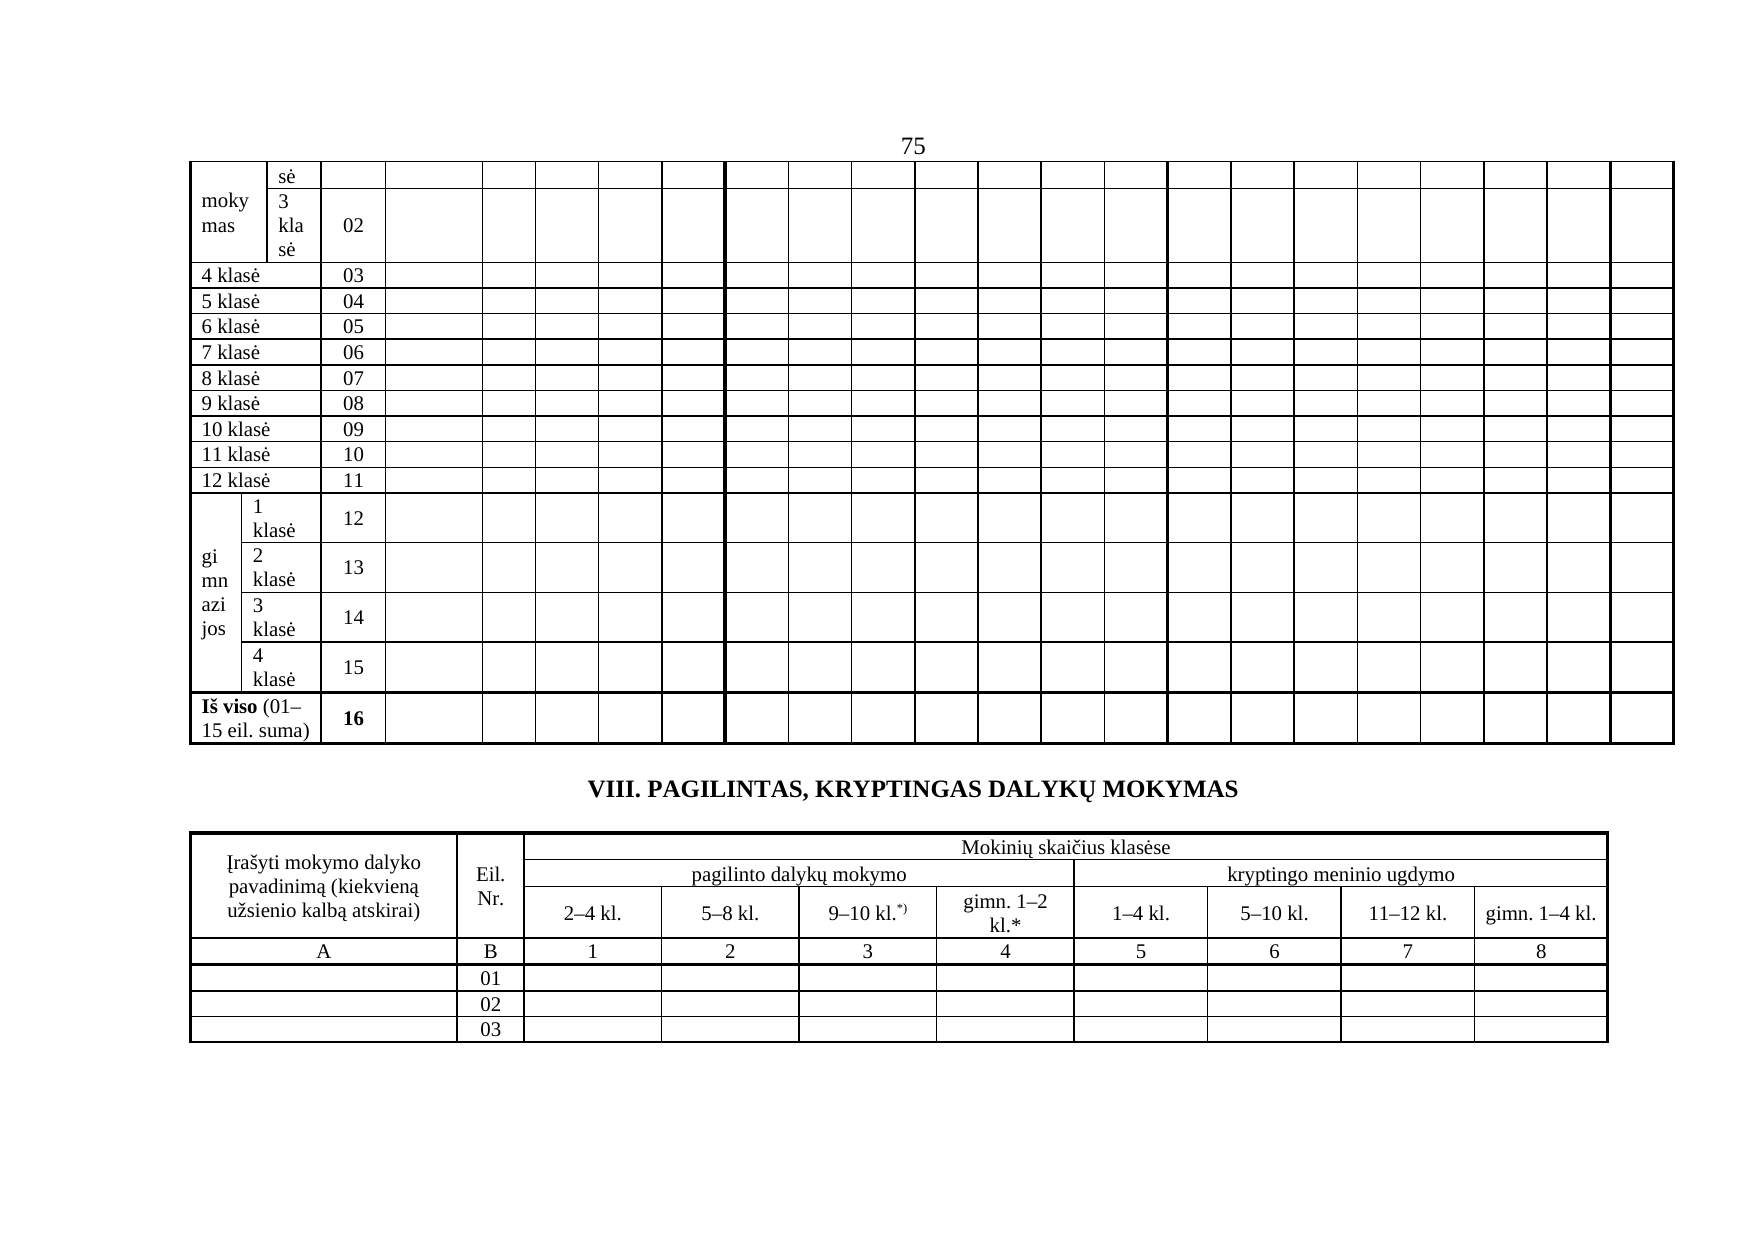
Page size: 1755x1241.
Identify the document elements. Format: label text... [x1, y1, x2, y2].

table_cell 06 [322, 340, 385, 364]
table_cell [1169, 543, 1230, 591]
table_cell [536, 468, 598, 492]
table_cell [663, 314, 723, 338]
table_cell [789, 442, 851, 466]
table_cell [1485, 340, 1546, 364]
table_cell [599, 643, 661, 691]
table_cell [979, 391, 1040, 415]
table_cell [979, 314, 1040, 338]
table_cell [1342, 966, 1474, 990]
table_cell [1169, 643, 1230, 691]
table_cell [1612, 494, 1672, 542]
table_cell [727, 391, 788, 415]
table_cell [1169, 366, 1230, 389]
table_cell [727, 263, 788, 287]
table_cell [1421, 417, 1483, 441]
table_cell [1075, 966, 1207, 990]
table_cell [916, 442, 977, 466]
table_cell 16 [322, 694, 385, 742]
table_cell [937, 1017, 1073, 1041]
table_cell kryptingo meninio ugdymo [1075, 860, 1606, 886]
table_cell [1232, 289, 1293, 313]
table_cell [1485, 417, 1546, 441]
table_cell [852, 189, 914, 261]
table_cell [1612, 417, 1672, 441]
table_cell [663, 366, 723, 389]
table_cell [852, 543, 914, 591]
table_cell [1485, 263, 1546, 287]
table_cell [1105, 162, 1166, 188]
table_cell [1421, 340, 1483, 364]
table_cell [1548, 189, 1609, 261]
table_cell [1421, 593, 1483, 641]
table_cell [663, 694, 723, 742]
table_cell [916, 694, 977, 742]
table_cell [916, 162, 977, 188]
table_cell [852, 391, 914, 415]
table_cell 03 [458, 1017, 523, 1041]
table_cell [979, 417, 1040, 441]
table_cell [1548, 314, 1609, 338]
table_cell 6 klasė [192, 314, 320, 338]
table_cell [1485, 468, 1546, 492]
table_cell [536, 314, 598, 338]
table_cell [599, 162, 661, 188]
table_cell [1612, 543, 1672, 591]
table_cell [1612, 314, 1672, 338]
table_cell [916, 189, 977, 261]
table_cell [1169, 263, 1230, 287]
table_cell 14 [322, 593, 385, 641]
table_cell [483, 289, 535, 313]
table_cell [1042, 391, 1104, 415]
table_cell [599, 189, 661, 261]
table_cell [1232, 263, 1293, 287]
table_cell [1612, 340, 1672, 364]
table_cell [916, 468, 977, 492]
table_cell 10 klasė [192, 417, 320, 441]
table_cell [852, 417, 914, 441]
table_cell [979, 189, 1040, 261]
table_cell [663, 494, 723, 542]
table_cell [599, 289, 661, 313]
table_cell [789, 494, 851, 542]
table_cell [483, 543, 535, 591]
table_cell [1358, 694, 1420, 742]
table_cell [852, 694, 914, 742]
table_cell [979, 593, 1040, 641]
table_cell [1358, 366, 1420, 389]
table_cell [599, 340, 661, 364]
table_cell [1485, 162, 1546, 188]
table_cell [1485, 593, 1546, 641]
table_cell [599, 417, 661, 441]
table_cell 9–10 kl.*) [800, 887, 936, 937]
table_cell [1548, 366, 1609, 389]
table_cell 5 klasė [192, 289, 320, 313]
table_cell [1485, 366, 1546, 389]
table_cell [386, 494, 482, 542]
table_cell 9 klasė [192, 391, 320, 415]
table_cell 03 [322, 263, 385, 287]
table_cell [599, 314, 661, 338]
table_cell [1421, 694, 1483, 742]
table_cell [1421, 391, 1483, 415]
table_cell [599, 543, 661, 591]
table_cell [1169, 314, 1230, 338]
table_cell [663, 593, 723, 641]
table_cell [1042, 694, 1104, 742]
table_cell [1485, 442, 1546, 466]
table_header Mokinių skaičius klasėse [525, 835, 1606, 859]
table_cell [536, 494, 598, 542]
table_cell [789, 417, 851, 441]
table_cell [727, 643, 788, 691]
table_cell [727, 417, 788, 441]
table_cell 6 [1208, 939, 1340, 963]
table_cell B [458, 939, 523, 963]
table_cell [916, 366, 977, 389]
table_cell [979, 289, 1040, 313]
table_cell [599, 263, 661, 287]
table_cell [1295, 366, 1357, 389]
table_cell [663, 391, 723, 415]
table_cell [1169, 494, 1230, 542]
table_cell [727, 314, 788, 338]
table_cell [1042, 494, 1104, 542]
table_cell 3 [800, 939, 936, 963]
table_cell [1358, 263, 1420, 287]
table_cell [1358, 643, 1420, 691]
table_cell [852, 263, 914, 287]
table_cell 8 klasė [192, 366, 320, 389]
table_cell [1075, 1017, 1207, 1041]
table_cell [1105, 289, 1166, 313]
table_cell [1105, 366, 1166, 389]
table_cell [1105, 391, 1166, 415]
table_cell [979, 694, 1040, 742]
table_cell 4 klasė [192, 263, 320, 287]
table_cell [1485, 543, 1546, 591]
table_cell [1548, 593, 1609, 641]
table_cell [1342, 992, 1474, 1016]
table_cell [1421, 314, 1483, 338]
table_cell [1421, 442, 1483, 466]
table_cell [916, 417, 977, 441]
table_cell [599, 391, 661, 415]
table_cell [1548, 162, 1609, 188]
table_cell sė [268, 162, 320, 188]
table_cell [1475, 966, 1606, 990]
table_cell [663, 189, 723, 261]
table_cell [1169, 442, 1230, 466]
table_cell [1232, 162, 1293, 188]
table_cell [789, 366, 851, 389]
table_cell 11–12 kl. [1342, 887, 1474, 937]
table_cell [663, 442, 723, 466]
table_cell [386, 643, 482, 691]
table_cell [1485, 289, 1546, 313]
table_cell [727, 442, 788, 466]
table_cell [727, 340, 788, 364]
table_cell [536, 162, 598, 188]
table_cell [663, 543, 723, 591]
table_cell [663, 468, 723, 492]
table_cell 3 klasė [268, 189, 320, 261]
table_cell [386, 442, 482, 466]
table_cell [727, 543, 788, 591]
table_cell A [192, 939, 456, 963]
table_cell [727, 189, 788, 261]
table_cell [1232, 366, 1293, 389]
table_cell [916, 340, 977, 364]
table_cell [979, 643, 1040, 691]
table_cell [979, 494, 1040, 542]
table_cell [483, 593, 535, 641]
table_cell [1105, 417, 1166, 441]
table_cell [1232, 643, 1293, 691]
table_cell [483, 643, 535, 691]
table_cell [1169, 189, 1230, 261]
table_cell [727, 366, 788, 389]
table_cell [1295, 162, 1357, 188]
table_cell [1105, 494, 1166, 542]
table_cell [536, 366, 598, 389]
table_cell [1232, 314, 1293, 338]
table_cell [525, 992, 661, 1016]
table_cell [1042, 543, 1104, 591]
table_cell [1358, 593, 1420, 641]
table_cell [1485, 391, 1546, 415]
table_cell 12 klasė [192, 468, 320, 492]
table_cell [525, 966, 661, 990]
table_cell [1485, 643, 1546, 691]
table_cell 07 [322, 366, 385, 389]
table_cell 2 klasė [242, 543, 320, 591]
table_cell [1105, 263, 1166, 287]
table_cell 3 klasė [242, 593, 320, 641]
table_cell [1548, 643, 1609, 691]
table_cell [663, 263, 723, 287]
table_cell gimn. 1–4 kl. [1475, 887, 1606, 937]
table_cell [1548, 417, 1609, 441]
table_cell [483, 263, 535, 287]
table_cell [663, 340, 723, 364]
table_cell [386, 189, 482, 261]
table_cell [789, 543, 851, 591]
table_cell [1358, 189, 1420, 261]
table_cell [979, 468, 1040, 492]
table_cell [1042, 340, 1104, 364]
table_cell [1358, 468, 1420, 492]
table_cell [599, 366, 661, 389]
table_cell [1232, 593, 1293, 641]
table_cell [800, 1017, 936, 1041]
table_cell [1421, 162, 1483, 188]
table_cell [1295, 442, 1357, 466]
table_cell mokymas [192, 162, 266, 261]
table_cell [536, 543, 598, 591]
table_cell [1232, 340, 1293, 364]
table_cell [1169, 340, 1230, 364]
table_cell 1 [525, 939, 661, 963]
table_cell [536, 340, 598, 364]
table_cell [536, 289, 598, 313]
table_cell [1169, 468, 1230, 492]
table_cell [386, 314, 482, 338]
table_cell [1042, 162, 1104, 188]
table_cell 09 [322, 417, 385, 441]
table_cell [1232, 189, 1293, 261]
table_cell [663, 417, 723, 441]
table_cell [1421, 643, 1483, 691]
table_cell [663, 162, 723, 188]
table_cell 11 [322, 468, 385, 492]
table_cell [483, 391, 535, 415]
table_cell 02 [458, 992, 523, 1016]
table_cell [916, 391, 977, 415]
table_cell [916, 593, 977, 641]
table_cell [1105, 340, 1166, 364]
table_cell [1421, 263, 1483, 287]
table_cell [1358, 340, 1420, 364]
table_cell [727, 468, 788, 492]
table_cell [1105, 643, 1166, 691]
table_cell [1169, 289, 1230, 313]
table_cell [1295, 643, 1357, 691]
table_cell [1612, 263, 1672, 287]
table_cell [1475, 992, 1606, 1016]
table_cell 01 [458, 966, 523, 990]
table_cell [1295, 263, 1357, 287]
table_cell [1295, 289, 1357, 313]
table_cell [599, 468, 661, 492]
table_cell 7 [1342, 939, 1474, 963]
table_cell [599, 494, 661, 542]
table_cell [483, 694, 535, 742]
table_cell [979, 263, 1040, 287]
table_cell [1169, 593, 1230, 641]
table_cell [1169, 694, 1230, 742]
table_cell [800, 992, 936, 1016]
table_cell [1612, 643, 1672, 691]
table_cell [916, 289, 977, 313]
table_cell pagilinto dalykų mokymo [525, 860, 1073, 886]
table_cell 05 [322, 314, 385, 338]
table_cell [1358, 494, 1420, 542]
table_cell [1105, 593, 1166, 641]
table_cell [1612, 289, 1672, 313]
table_cell [1042, 417, 1104, 441]
table_cell [386, 289, 482, 313]
table_cell [536, 643, 598, 691]
table_cell [386, 417, 482, 441]
table_cell 02 [322, 189, 385, 261]
table_cell 5–10 kl. [1208, 887, 1340, 937]
table_cell [1169, 391, 1230, 415]
table_cell [789, 694, 851, 742]
table_cell [386, 468, 482, 492]
table_cell [386, 694, 482, 742]
table_cell 04 [322, 289, 385, 313]
table_cell [979, 162, 1040, 188]
table_cell [663, 643, 723, 691]
table_cell [1485, 694, 1546, 742]
table_cell 8 [1475, 939, 1606, 963]
table_cell [483, 162, 535, 188]
table_cell 08 [322, 391, 385, 415]
table_cell [1295, 468, 1357, 492]
table_cell [800, 966, 936, 990]
table_cell [483, 494, 535, 542]
table_cell [1548, 694, 1609, 742]
table_cell [789, 468, 851, 492]
table_cell [386, 340, 482, 364]
table_cell [979, 366, 1040, 389]
table_cell [789, 643, 851, 691]
table_cell [1042, 314, 1104, 338]
table_cell [1421, 289, 1483, 313]
table_cell [789, 340, 851, 364]
table_cell [386, 162, 482, 188]
table_cell [1232, 694, 1293, 742]
table_cell Iš viso (01–15 eil. suma) [192, 694, 320, 742]
table_cell [483, 417, 535, 441]
table_cell [1042, 442, 1104, 466]
table_cell [1232, 442, 1293, 466]
table_cell [536, 442, 598, 466]
table_cell [1475, 1017, 1606, 1041]
table_cell [536, 417, 598, 441]
table_cell [536, 593, 598, 641]
table_cell [1105, 314, 1166, 338]
table_cell [852, 494, 914, 542]
table_cell [1295, 694, 1357, 742]
table_cell [536, 189, 598, 261]
table_cell 1 klasė [242, 494, 320, 542]
table_cell [1548, 340, 1609, 364]
table_cell 4 [937, 939, 1073, 963]
table_cell [1075, 992, 1207, 1016]
table_cell 4 klasė [242, 643, 320, 691]
table_cell [1548, 289, 1609, 313]
table_cell [1295, 189, 1357, 261]
table_cell [789, 263, 851, 287]
table_cell [1105, 543, 1166, 591]
table_cell [1042, 593, 1104, 641]
table_cell [662, 1017, 798, 1041]
table_cell [1105, 468, 1166, 492]
table_cell [852, 340, 914, 364]
table_cell 12 [322, 494, 385, 542]
table_cell [1548, 391, 1609, 415]
table_cell [1208, 992, 1340, 1016]
table_cell [1485, 189, 1546, 261]
table_cell 2 [662, 939, 798, 963]
table_cell 11 klasė [192, 442, 320, 466]
table_cell [1612, 694, 1672, 742]
table_cell 5–8 kl. [662, 887, 798, 937]
table_cell [1208, 966, 1340, 990]
table_cell [1421, 189, 1483, 261]
table_cell gimnazijos [192, 494, 241, 691]
table_cell [1548, 543, 1609, 591]
table_cell [386, 366, 482, 389]
table_cell [1358, 543, 1420, 591]
table_cell [916, 543, 977, 591]
table_cell [1421, 494, 1483, 542]
table_cell [483, 189, 535, 261]
table_cell [1042, 468, 1104, 492]
table_cell [192, 966, 456, 990]
table_cell [483, 314, 535, 338]
table_cell [1295, 543, 1357, 591]
table_cell [852, 468, 914, 492]
table_cell [599, 442, 661, 466]
table_cell [1358, 289, 1420, 313]
table_cell [536, 694, 598, 742]
table_cell [1358, 391, 1420, 415]
table_cell [192, 992, 456, 1016]
table_cell 10 [322, 442, 385, 466]
table_cell [1169, 162, 1230, 188]
table_cell [1295, 340, 1357, 364]
table_cell [1612, 366, 1672, 389]
table_cell gimn. 1–2 kl.* [937, 887, 1073, 937]
table_cell 13 [322, 543, 385, 591]
table_cell [662, 966, 798, 990]
table_cell [1105, 694, 1166, 742]
table_cell [789, 391, 851, 415]
table_cell [1232, 468, 1293, 492]
table_cell 1–4 kl. [1075, 887, 1207, 937]
table_cell [1612, 468, 1672, 492]
table_cell [322, 162, 385, 188]
table_cell [1042, 366, 1104, 389]
table_cell [1548, 468, 1609, 492]
table_cell [1295, 314, 1357, 338]
table_cell [192, 1017, 456, 1041]
table_cell [386, 391, 482, 415]
table_cell [1042, 263, 1104, 287]
table_cell [789, 314, 851, 338]
table_cell 7 klasė [192, 340, 320, 364]
table_cell [1548, 263, 1609, 287]
table_cell [727, 494, 788, 542]
table_cell [386, 593, 482, 641]
table_cell [536, 263, 598, 287]
table_cell [789, 593, 851, 641]
table_cell [483, 442, 535, 466]
table_cell [1358, 442, 1420, 466]
table_cell [1612, 593, 1672, 641]
table_cell [916, 643, 977, 691]
table_cell [662, 992, 798, 1016]
table_cell [1295, 391, 1357, 415]
table_cell [536, 391, 598, 415]
table_cell [1232, 494, 1293, 542]
table_cell [852, 442, 914, 466]
table_cell [852, 162, 914, 188]
table_cell [1295, 494, 1357, 542]
table_cell [789, 189, 851, 261]
table_cell [1208, 1017, 1340, 1041]
table_cell 15 [322, 643, 385, 691]
table_cell [1548, 494, 1609, 542]
table_cell [1421, 366, 1483, 389]
table_cell [727, 593, 788, 641]
table_cell [1232, 543, 1293, 591]
table_cell [979, 543, 1040, 591]
table_cell [1295, 417, 1357, 441]
table_cell [852, 643, 914, 691]
table_cell [386, 543, 482, 591]
table_cell [937, 966, 1073, 990]
table_cell [1421, 543, 1483, 591]
table_cell [1042, 289, 1104, 313]
table_cell 2–4 kl. [525, 887, 661, 937]
table_cell [483, 468, 535, 492]
table_cell [663, 289, 723, 313]
table_cell [1295, 593, 1357, 641]
table_cell [1232, 391, 1293, 415]
table_cell [1358, 314, 1420, 338]
table_cell [1612, 442, 1672, 466]
table_cell [1342, 1017, 1474, 1041]
table_cell [1421, 468, 1483, 492]
table_cell [483, 366, 535, 389]
table_cell [1548, 442, 1609, 466]
table_cell [852, 289, 914, 313]
table_cell [727, 694, 788, 742]
table_cell [1612, 391, 1672, 415]
table_cell [916, 494, 977, 542]
table_cell [1612, 189, 1672, 261]
table_cell [1169, 417, 1230, 441]
table_header Įrašyti mokymo dalyko pavadinimą (kiekvieną užsienio kalbą atskirai) [192, 835, 456, 937]
table_cell [1042, 189, 1104, 261]
table_cell [852, 314, 914, 338]
table_cell [1232, 417, 1293, 441]
table_cell [916, 263, 977, 287]
table_cell [727, 162, 788, 188]
table_cell [727, 289, 788, 313]
table_cell [525, 1017, 661, 1041]
table_cell [852, 366, 914, 389]
table_cell 5 [1075, 939, 1207, 963]
table_cell [1358, 417, 1420, 441]
table_cell [937, 992, 1073, 1016]
text VIII. pagilintas, kryptingas dalykų mokymas [190, 774, 1636, 803]
table_cell [789, 162, 851, 188]
table_cell [1105, 442, 1166, 466]
table_cell [1105, 189, 1166, 261]
table_cell [789, 289, 851, 313]
table_cell [979, 340, 1040, 364]
table_cell [852, 593, 914, 641]
table_cell [1485, 494, 1546, 542]
table_cell [599, 694, 661, 742]
table_header Eil. Nr. [458, 835, 523, 937]
table_cell [1042, 643, 1104, 691]
table_cell [599, 593, 661, 641]
table_cell [386, 263, 482, 287]
table_cell [979, 442, 1040, 466]
table_cell [1612, 162, 1672, 188]
table_cell [1358, 162, 1420, 188]
table_cell [916, 314, 977, 338]
table_cell [1485, 314, 1546, 338]
table_cell [483, 340, 535, 364]
